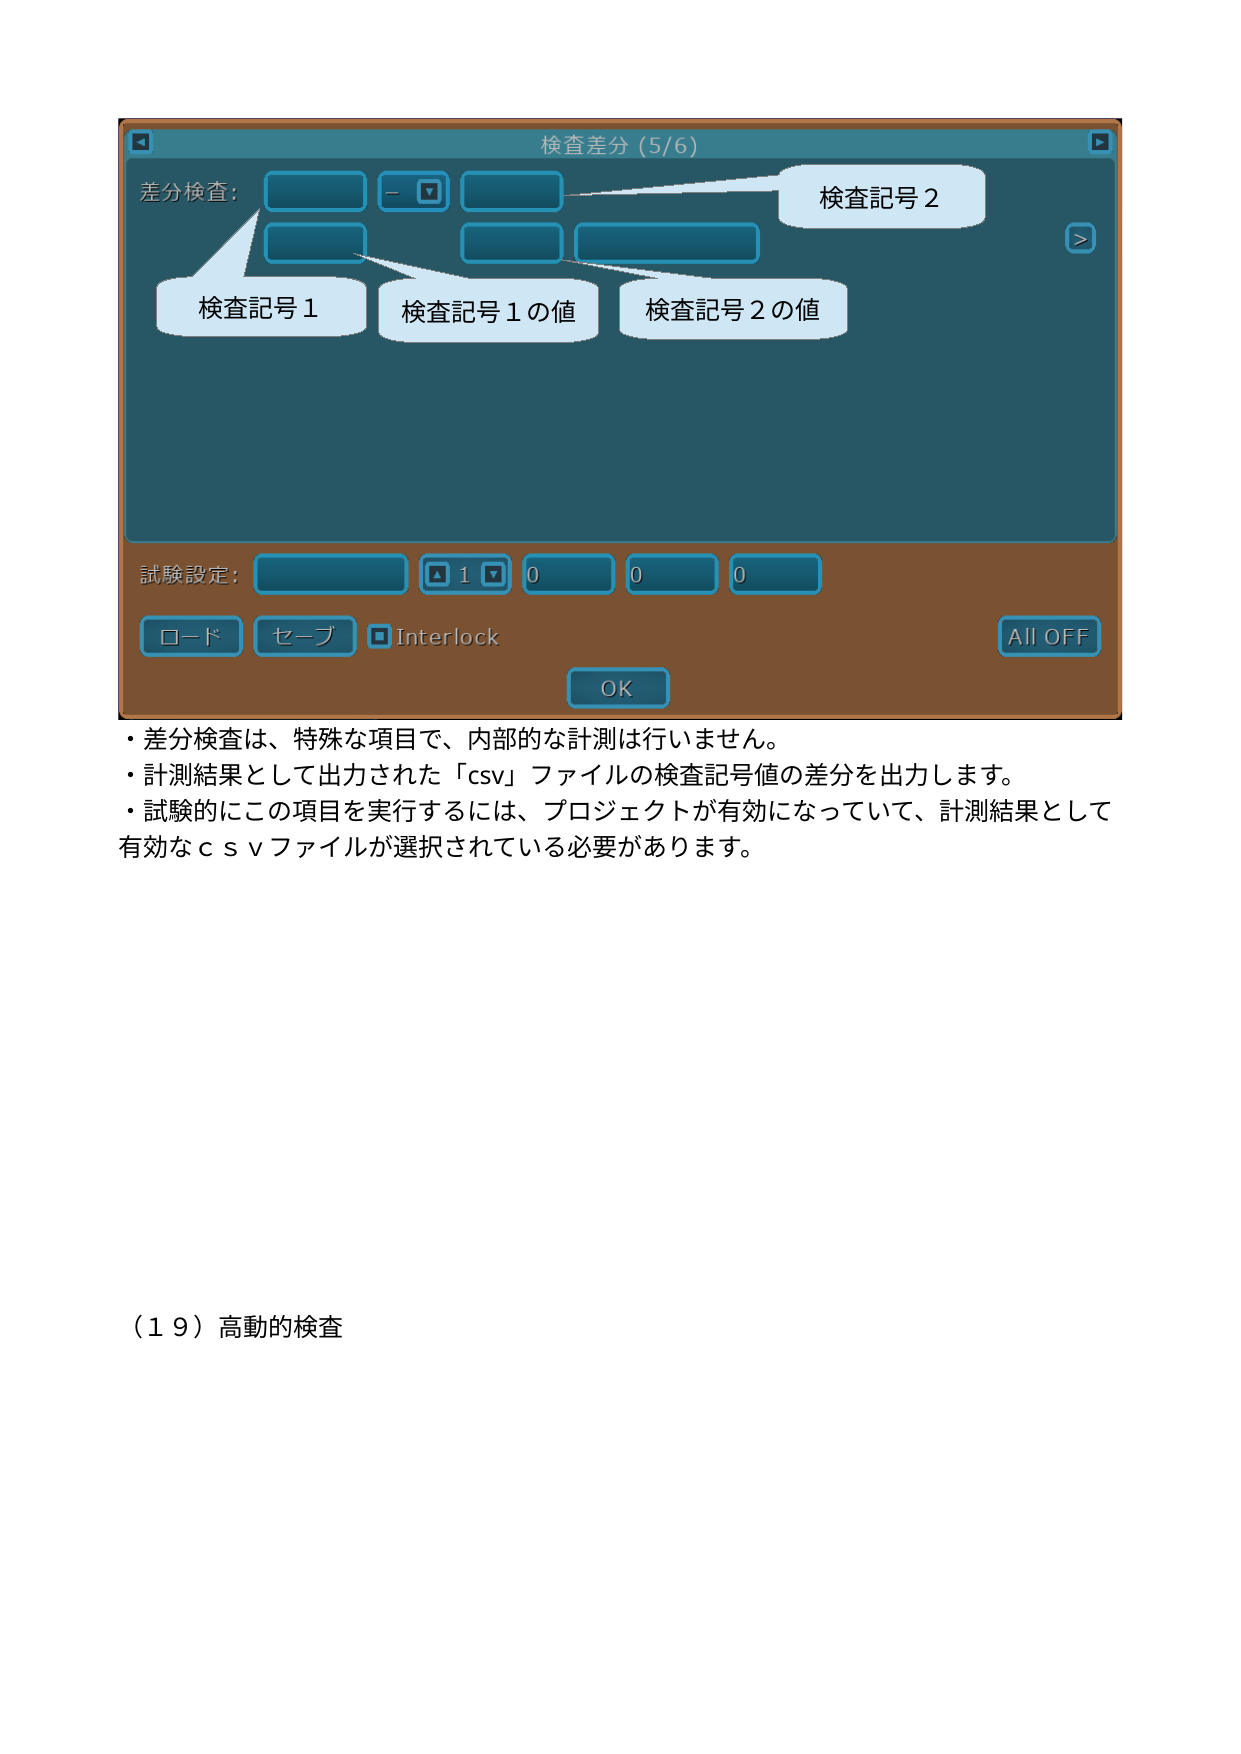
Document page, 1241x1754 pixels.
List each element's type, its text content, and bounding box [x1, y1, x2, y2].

picture [118, 118, 1123, 720]
text ・計測結果として出力された「csv」ファイルの検査記号値の差分を出力します。 [118, 755, 1122, 792]
text ・差分検査は、特殊な項目で、内部的な計測は行いません。 [118, 720, 1122, 755]
text （１９）高動的検査 [118, 1307, 1122, 1343]
text ・試験的にこの項目を実行するには、プロジェクトが有効になっていて、計測結果として有効なｃｓｖファイルが選択されている必要があります。 [118, 792, 1122, 864]
